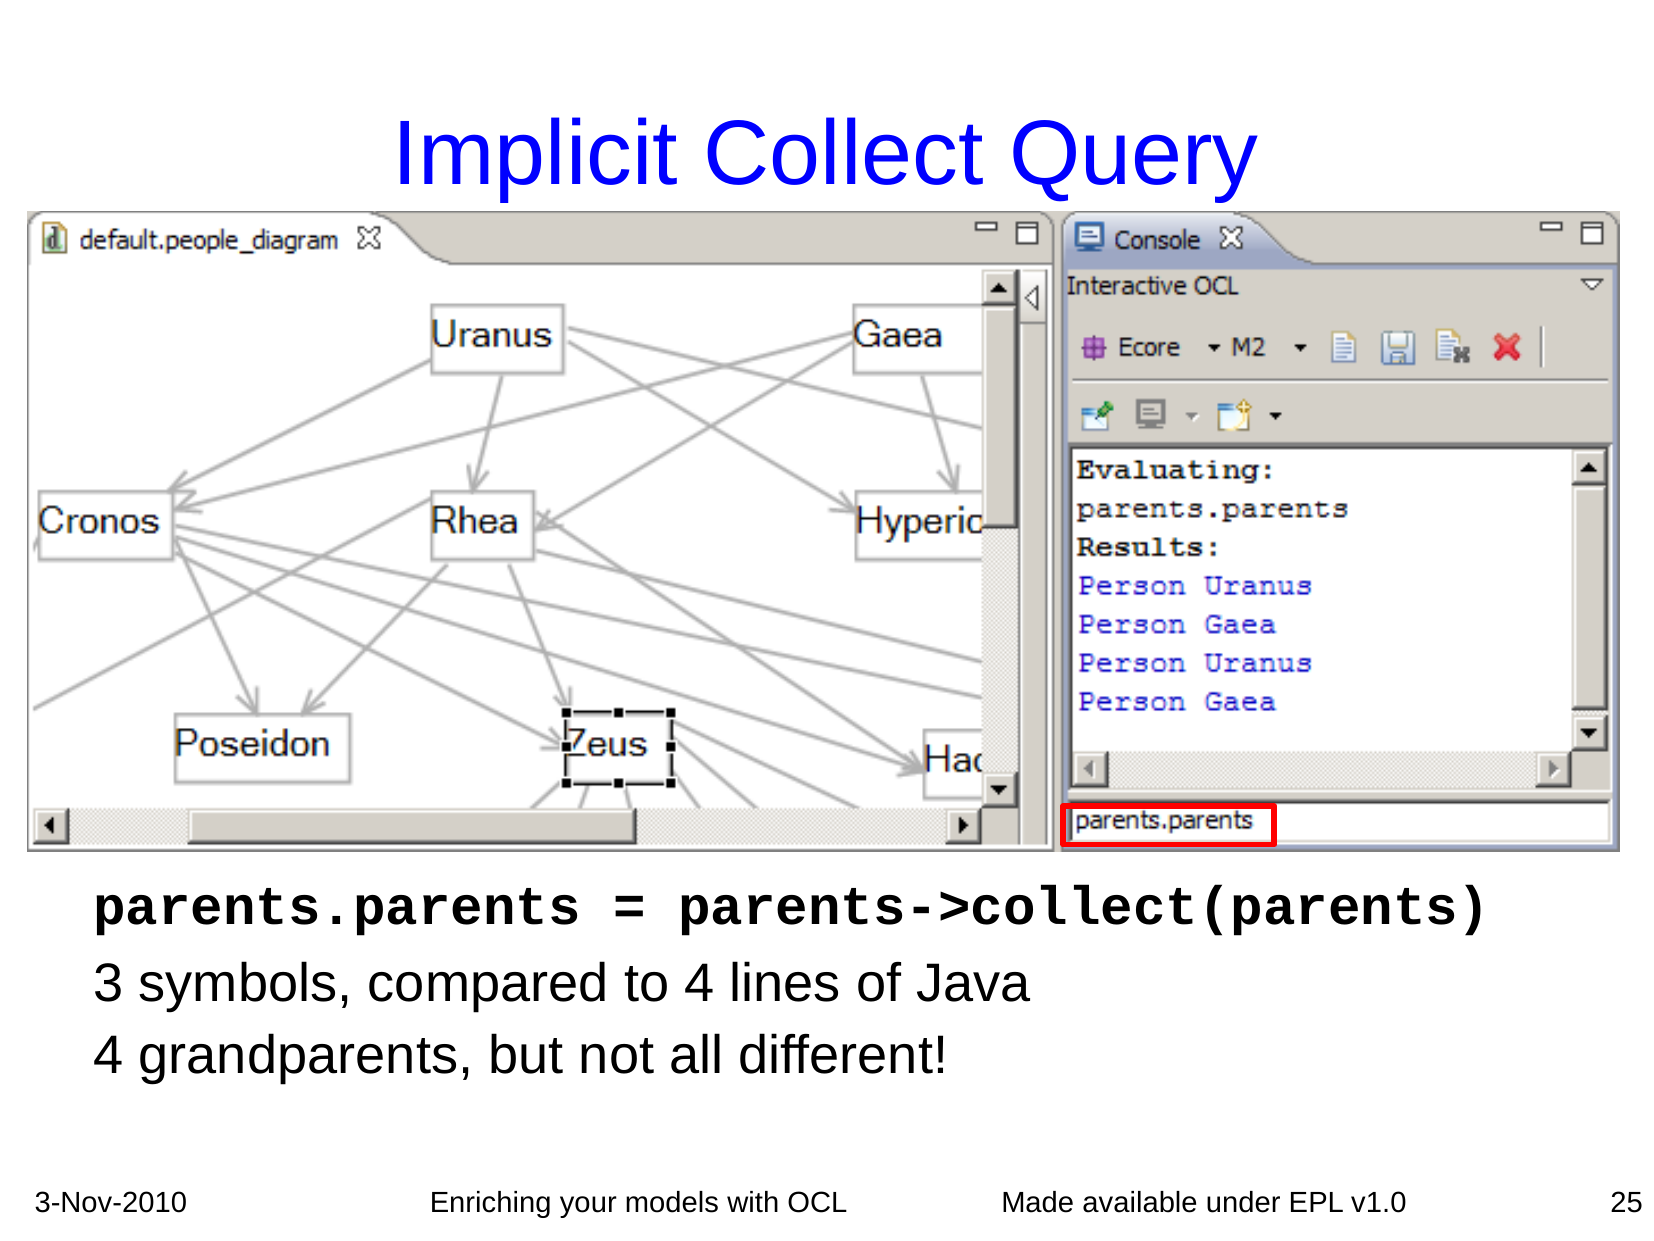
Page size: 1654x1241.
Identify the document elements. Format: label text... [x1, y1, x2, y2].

title Implicit Collect Query [82, 49, 1571, 257]
picture [27, 211, 1620, 852]
list parents.parents = parents->collect(parents) 3 symbols, compared to 4 lines of Java 4 grandparents, but not all different! [93, 879, 1582, 1106]
